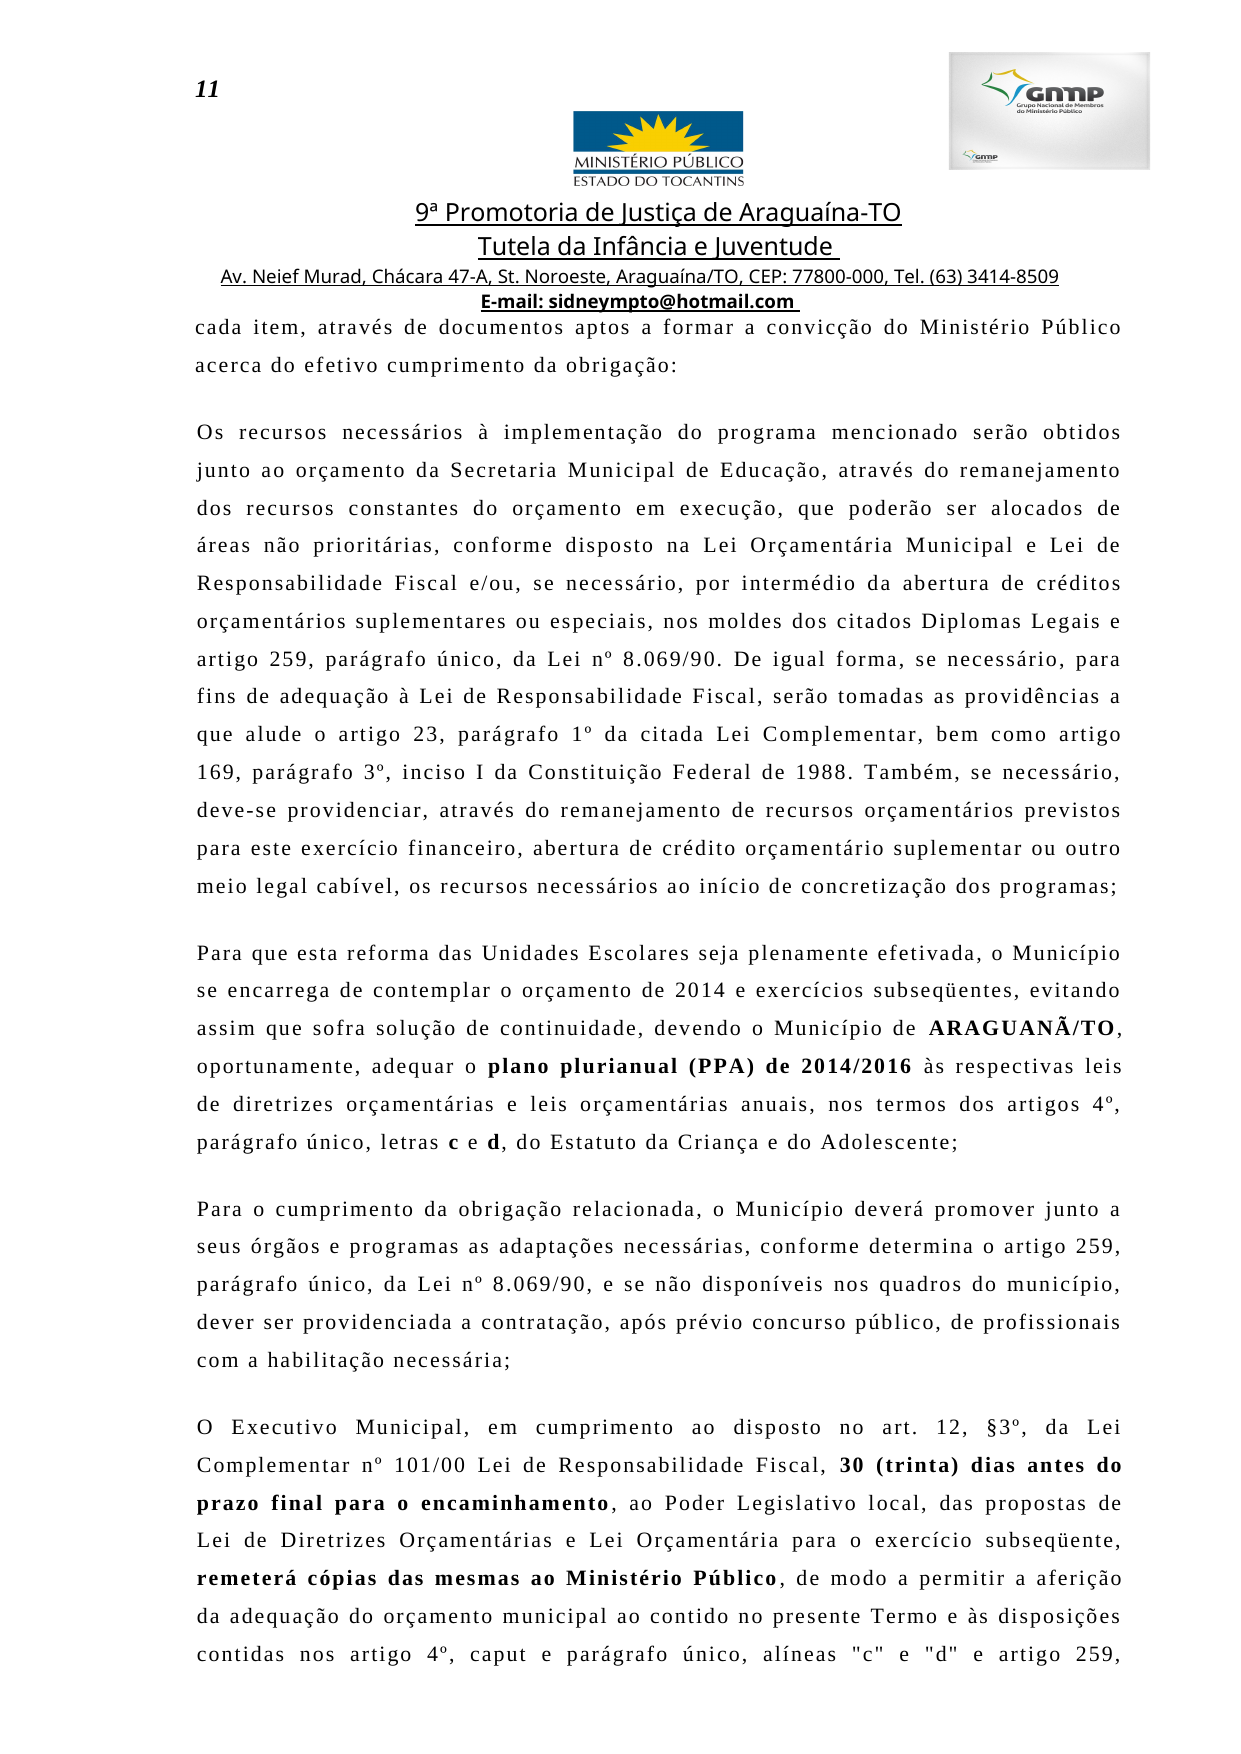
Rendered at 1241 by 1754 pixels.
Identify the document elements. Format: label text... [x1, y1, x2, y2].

text Para o cumprimento da obrigação relacionada, o Município deverá promover junto a seus órgãos e programas as adaptações necessárias, conforme determina o artigo 259, parágrafo único, da Lei nº 8.069/90, e se não disponíveis nos quadros do município, dever ser providenciada a contratação, após prévio concurso público, de profissionais com a habilitação necessária; [197, 1196, 1122, 1372]
text Os recursos necessários à implementação do programa mencionado serão obtidos junto ao orçamento da Secretaria Municipal de Educação, através do remanejamento dos recursos constantes do orçamento em execução, que poderão ser alocados de áreas não prioritárias, conforme disposto na Lei Orçamentária Municipal e Lei de Responsabilidade Fiscal e/ou, se necessário, por intermédio da abertura de créditos orçamentários suplementares ou especiais, nos moldes dos citados Diplomas Legais e artigo 259, parágrafo único, da Lei nº 8.069/90. De igual forma, se necessário, para fins de adequação à Lei de Responsabilidade Fiscal, serão tomadas as providências a que alude o artigo 23, parágrafo 1º da citada Lei Complementar, bem como artigo 169, parágrafo 3º, inciso I da Constituição Federal de 1988. Também, se necessário, deve-se providenciar, através do remanejamento de recursos orçamentários previstos para este exercício financeiro, abertura de crédito orçamentário suplementar ou outro meio legal cabível, os recursos necessários ao início de concretização dos programas; [197, 419, 1122, 898]
picture [948, 52, 1150, 170]
text Para que esta reforma das Unidades Escolares seja plenamente efetivada, o Município se encarrega de contemplar o orçamento de 2014 e exercícios subseqüentes, evitando assim que sofra solução de continuidade, devendo o Município de ARAGUANÃ/TO, oportunamente, adequar o plano plurianual (PPA) de 2014/2016 às respectivas leis de diretrizes orçamentárias e leis orçamentárias anuais, nos termos dos artigos 4º, parágrafo único, letras c e d, do Estatuto da Criança e do Adolescente; [197, 939, 1122, 1154]
text O Executivo Municipal, em cumprimento ao disposto no art. 12, §3º, da Lei Complementar nº 101/00 Lei de Responsabilidade Fiscal, 30 (trinta) dias antes do prazo final para o encaminhamento, ao Poder Legislativo local, das propostas de Lei de Diretrizes Orçamentárias e Lei Orçamentária para o exercício subseqüente, remeterá cópias das mesmas ao Ministério Público, de modo a permitir a aferição da adequação do orçamento municipal ao contido no presente Termo e às disposições contidas nos artigo 4º, caput e parágrafo único, alíneas "c" e "d" e artigo 259, [197, 1414, 1122, 1666]
text cada item, através de documentos aptos a formar a convicção do Ministério Público acerca do efetivo cumprimento da obrigação: [195, 314, 1122, 377]
picture [573, 111, 744, 186]
